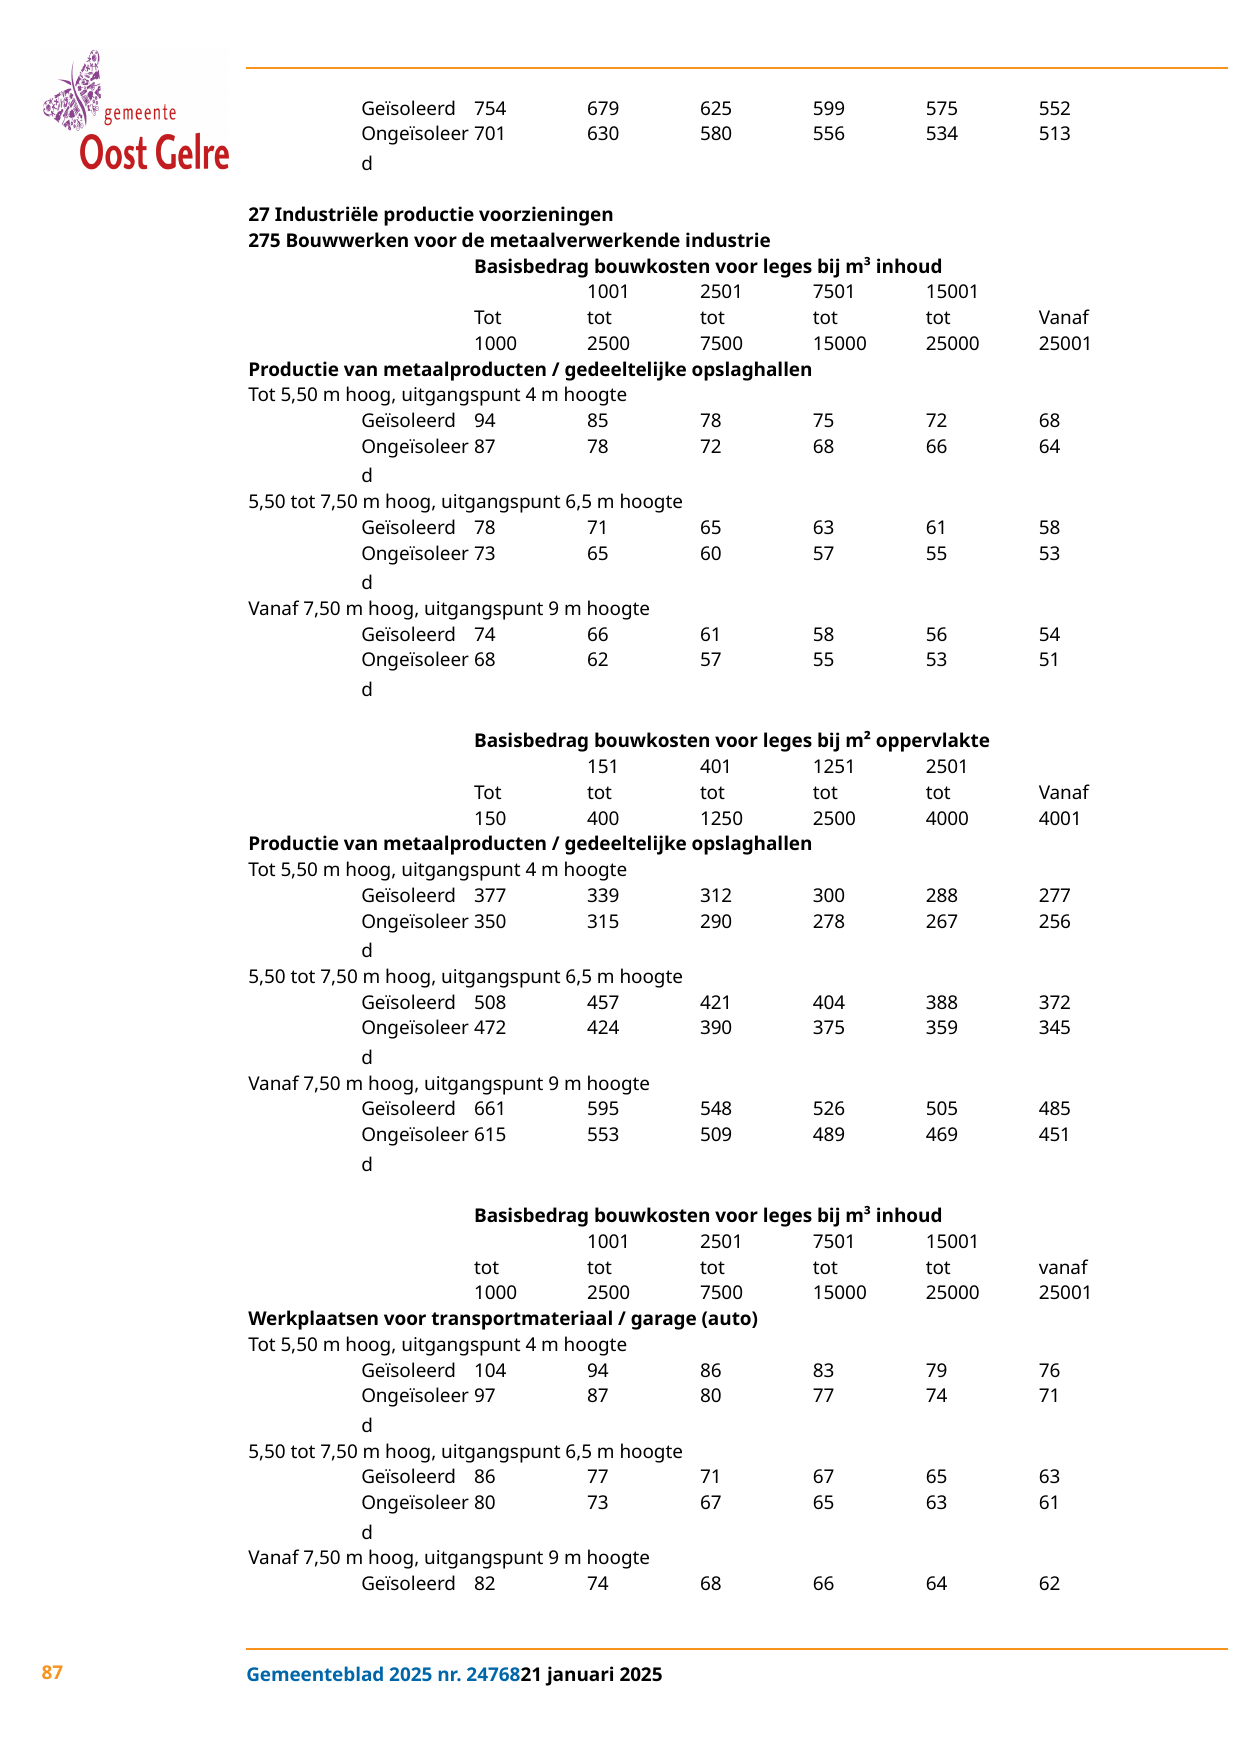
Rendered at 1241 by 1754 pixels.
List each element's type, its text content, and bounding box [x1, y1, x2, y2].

table_cell [1039, 1305, 1152, 1331]
table_cell 62 [1039, 1570, 1152, 1596]
table_cell tot [587, 305, 700, 330]
table_cell [813, 702, 926, 728]
table_cell 5,50 tot 7,50 m hoog, uitgangspunt 6,5 m hoogte [248, 963, 813, 989]
table_cell 552 [1039, 95, 1152, 121]
table_cell [1039, 963, 1152, 989]
table_cell 1001 [587, 1228, 700, 1254]
table_cell 74 [926, 1383, 1038, 1438]
table_cell [926, 227, 1038, 253]
table_cell [1039, 382, 1152, 407]
table_cell 350 [474, 908, 587, 963]
table_cell [1039, 1177, 1152, 1202]
table_cell 421 [700, 989, 813, 1014]
table_cell Geïsoleerd [361, 1357, 474, 1382]
table_cell [813, 1545, 926, 1570]
table_cell [361, 1177, 474, 1202]
table_cell 400 [587, 805, 700, 831]
table_cell 630 [587, 121, 700, 176]
table_cell [248, 1464, 361, 1489]
table_cell 575 [926, 95, 1038, 121]
table_cell [248, 1254, 361, 1279]
table_cell Ongeïsoleerd [361, 1015, 474, 1070]
table_cell 404 [813, 989, 926, 1014]
table_cell [474, 702, 587, 728]
table_cell tot [813, 779, 926, 805]
table_cell 63 [1039, 1464, 1152, 1489]
table_cell [1039, 279, 1152, 304]
table_cell 377 [474, 882, 587, 908]
table_cell [248, 176, 361, 202]
table_cell [926, 1545, 1038, 1570]
table_cell [926, 856, 1038, 882]
table_cell 7500 [700, 330, 813, 356]
table_cell [248, 433, 361, 488]
table_cell [700, 202, 813, 227]
table_cell [361, 702, 474, 728]
table_cell 595 [587, 1096, 700, 1121]
table_cell Ongeïsoleerd [361, 1489, 474, 1544]
table_cell 68 [1039, 408, 1152, 433]
table_cell [248, 1015, 361, 1070]
table_cell 150 [474, 805, 587, 831]
table_cell [813, 176, 926, 202]
table_cell 5,50 tot 7,50 m hoog, uitgangspunt 6,5 m hoogte [248, 1438, 813, 1463]
table_cell 66 [926, 433, 1038, 488]
table_cell Basisbedrag bouwkosten voor leges bij m³ inhoud [474, 253, 1038, 279]
table_cell 424 [587, 1015, 700, 1070]
table_cell 701 [474, 121, 587, 176]
table_cell [700, 702, 813, 728]
table_cell [587, 702, 700, 728]
table_cell 315 [587, 908, 700, 963]
table_cell 505 [926, 1096, 1038, 1121]
table_cell [700, 176, 813, 202]
table_cell [813, 1438, 926, 1463]
table_cell 2500 [813, 805, 926, 831]
table_cell [248, 1570, 361, 1596]
table_cell [474, 176, 587, 202]
table_cell 615 [474, 1121, 587, 1177]
table_cell [361, 279, 474, 304]
table_cell tot [926, 1254, 1038, 1279]
table_cell [926, 202, 1038, 227]
table_cell 66 [587, 621, 700, 647]
table_cell 2501 [700, 279, 813, 304]
table_cell [248, 702, 361, 728]
table_cell [361, 330, 474, 356]
table_cell 300 [813, 882, 926, 908]
table_cell 80 [474, 1489, 587, 1544]
table_cell [813, 1331, 926, 1357]
table_cell 754 [474, 95, 587, 121]
table_cell 7501 [813, 1228, 926, 1254]
table_cell [1039, 1331, 1152, 1357]
table_cell Basisbedrag bouwkosten voor leges bij m³ inhoud [474, 1203, 1038, 1228]
table_cell 55 [813, 647, 926, 702]
table_cell 57 [700, 647, 813, 702]
table_cell [248, 1489, 361, 1544]
table_cell [248, 95, 361, 121]
table_cell 80 [700, 1383, 813, 1438]
table_cell Werkplaatsen voor transportmateriaal / garage (auto) [248, 1305, 926, 1331]
table_cell [248, 330, 361, 356]
table_cell 66 [813, 1570, 926, 1596]
table_cell 64 [926, 1570, 1038, 1596]
table_cell [926, 595, 1038, 621]
table_cell 72 [926, 408, 1038, 433]
table_cell 74 [587, 1570, 700, 1596]
table_cell 339 [587, 882, 700, 908]
table_cell [1039, 1070, 1152, 1096]
table_cell 94 [587, 1357, 700, 1382]
table_cell [1039, 1203, 1152, 1228]
table_cell 97 [474, 1383, 587, 1438]
table_cell [926, 176, 1038, 202]
table_cell 15001 [926, 279, 1038, 304]
table_cell [474, 1177, 587, 1202]
table_cell 86 [700, 1357, 813, 1382]
table_cell Ongeïsoleerd [361, 1383, 474, 1438]
table_cell [1039, 202, 1152, 227]
table_cell 60 [700, 540, 813, 595]
table_cell [926, 831, 1038, 856]
table_cell 78 [474, 514, 587, 540]
table_cell 104 [474, 1357, 587, 1382]
table_cell [248, 540, 361, 595]
table_cell 256 [1039, 908, 1152, 963]
table_cell 372 [1039, 989, 1152, 1014]
table_cell Geïsoleerd [361, 1096, 474, 1121]
table_cell Ongeïsoleerd [361, 647, 474, 702]
table_cell Tot 5,50 m hoog, uitgangspunt 4 m hoogte [248, 382, 813, 407]
table_cell Vanaf 7,50 m hoog, uitgangspunt 9 m hoogte [248, 595, 813, 621]
table_cell [248, 1096, 361, 1121]
table_cell 15000 [813, 1280, 926, 1305]
table_cell [474, 1228, 587, 1254]
table_cell tot [813, 1254, 926, 1279]
table_cell 2500 [587, 330, 700, 356]
table_cell [248, 1383, 361, 1438]
table_cell [248, 647, 361, 702]
table_cell [700, 1177, 813, 1202]
table_cell [248, 989, 361, 1014]
table_cell [1039, 1545, 1152, 1570]
table_cell Geïsoleerd [361, 989, 474, 1014]
table_cell 61 [1039, 1489, 1152, 1544]
table_cell [361, 176, 474, 202]
table_cell 61 [700, 621, 813, 647]
table_cell [813, 202, 926, 227]
table_cell [1039, 595, 1152, 621]
table_cell 275 Bouwwerken voor de metaalverwerkende industrie [248, 227, 926, 253]
table_cell 661 [474, 1096, 587, 1121]
table_cell Tot 5,50 m hoog, uitgangspunt 4 m hoogte [248, 856, 813, 882]
table_cell [926, 1177, 1038, 1202]
table_cell 508 [474, 989, 587, 1014]
table_cell 509 [700, 1121, 813, 1177]
table_cell [248, 805, 361, 831]
table_cell 63 [926, 1489, 1038, 1544]
table_cell 345 [1039, 1015, 1152, 1070]
table_cell Geïsoleerd [361, 95, 474, 121]
table_cell Ongeïsoleerd [361, 1121, 474, 1177]
table_cell [813, 963, 926, 989]
table_cell Basisbedrag bouwkosten voor leges bij m² oppervlakte [474, 728, 1152, 753]
table_cell [813, 382, 926, 407]
table_cell 151 [587, 754, 700, 779]
table_cell 15001 [926, 1228, 1038, 1254]
table_cell 4000 [926, 805, 1038, 831]
table_cell [813, 1177, 926, 1202]
table_cell 71 [587, 514, 700, 540]
table_cell [1039, 227, 1152, 253]
table_cell 288 [926, 882, 1038, 908]
table_cell [1039, 356, 1152, 382]
table_cell 4001 [1039, 805, 1152, 831]
table_cell 85 [587, 408, 700, 433]
table_cell [248, 1280, 361, 1305]
table_cell [926, 1331, 1038, 1357]
table_cell [248, 882, 361, 908]
table_cell 94 [474, 408, 587, 433]
table_cell 526 [813, 1096, 926, 1121]
table_cell 401 [700, 754, 813, 779]
table_cell 78 [700, 408, 813, 433]
table_cell 25001 [1039, 330, 1152, 356]
table_cell [1039, 702, 1152, 728]
table_cell 679 [587, 95, 700, 121]
table_cell [248, 779, 361, 805]
table_cell 27 Industriële productie voorzieningen [248, 202, 700, 227]
table_cell 485 [1039, 1096, 1152, 1121]
table_cell [926, 1070, 1038, 1096]
table_cell Ongeïsoleerd [361, 433, 474, 488]
table_cell [926, 963, 1038, 989]
table_cell 2500 [587, 1280, 700, 1305]
table_cell [248, 305, 361, 330]
table_cell 78 [587, 433, 700, 488]
table_cell 74 [474, 621, 587, 647]
table_cell [926, 702, 1038, 728]
table_cell tot [474, 1254, 587, 1279]
table_cell tot [700, 305, 813, 330]
table_cell [587, 176, 700, 202]
table_cell [1039, 856, 1152, 882]
table_cell Vanaf 7,50 m hoog, uitgangspunt 9 m hoogte [248, 1545, 813, 1570]
table_cell [248, 754, 361, 779]
table_cell [361, 1254, 474, 1279]
table_cell 68 [700, 1570, 813, 1596]
table_cell 25000 [926, 1280, 1038, 1305]
table_cell 553 [587, 1121, 700, 1177]
table_cell 51 [1039, 647, 1152, 702]
table_cell 75 [813, 408, 926, 433]
table_cell 62 [587, 647, 700, 702]
table_cell 53 [926, 647, 1038, 702]
table_cell 556 [813, 121, 926, 176]
table_cell [248, 908, 361, 963]
table_cell 548 [700, 1096, 813, 1121]
table_cell 599 [813, 95, 926, 121]
table_cell 79 [926, 1357, 1038, 1382]
table_cell 7500 [700, 1280, 813, 1305]
table_cell Geïsoleerd [361, 1570, 474, 1596]
table_cell 86 [474, 1464, 587, 1489]
table_cell 1000 [474, 330, 587, 356]
table_cell [813, 856, 926, 882]
table_cell vanaf [1039, 1254, 1152, 1279]
table_cell [248, 408, 361, 433]
table_cell [926, 382, 1038, 407]
table_cell 1000 [474, 1280, 587, 1305]
table_cell Productie van metaalproducten / gedeeltelijke opslaghallen [248, 356, 926, 382]
table_cell tot [587, 779, 700, 805]
table_cell [248, 121, 361, 176]
table_cell 580 [700, 121, 813, 176]
table_cell Geïsoleerd [361, 1464, 474, 1489]
table_cell Geïsoleerd [361, 514, 474, 540]
table_cell 469 [926, 1121, 1038, 1177]
table_cell [248, 1177, 361, 1202]
table_cell [248, 728, 361, 753]
table_cell 67 [700, 1489, 813, 1544]
table_cell [361, 1280, 474, 1305]
table_cell 77 [813, 1383, 926, 1438]
table_cell [248, 514, 361, 540]
table_cell 388 [926, 989, 1038, 1014]
table_cell [926, 1305, 1038, 1331]
table_cell Tot 5,50 m hoog, uitgangspunt 4 m hoogte [248, 1331, 813, 1357]
table_cell [1039, 489, 1152, 514]
table_cell Vanaf [1039, 779, 1152, 805]
table_cell 2501 [700, 1228, 813, 1254]
table_cell [587, 1177, 700, 1202]
table_cell Geïsoleerd [361, 882, 474, 908]
table_cell 57 [813, 540, 926, 595]
table_cell 87 [587, 1383, 700, 1438]
table_cell tot [700, 779, 813, 805]
table_cell [474, 279, 587, 304]
table_cell 63 [813, 514, 926, 540]
table_cell 290 [700, 908, 813, 963]
table_cell 87 [474, 433, 587, 488]
table_cell 68 [474, 647, 587, 702]
table_cell 72 [700, 433, 813, 488]
table_cell 65 [926, 1464, 1038, 1489]
table_cell [926, 489, 1038, 514]
table_cell [361, 754, 474, 779]
table_cell 65 [813, 1489, 926, 1544]
table_cell [248, 621, 361, 647]
table_cell [1039, 831, 1152, 856]
table_cell tot [813, 305, 926, 330]
table_cell 7501 [813, 279, 926, 304]
table_cell [248, 1203, 361, 1228]
table_cell 82 [474, 1570, 587, 1596]
table_cell [474, 754, 587, 779]
picture [41, 47, 231, 172]
table_cell Ongeïsoleerd [361, 908, 474, 963]
table_cell [926, 1438, 1038, 1463]
table_cell [248, 1121, 361, 1177]
table_cell 73 [474, 540, 587, 595]
table_cell 76 [1039, 1357, 1152, 1382]
table_cell [248, 253, 361, 279]
table_cell 277 [1039, 882, 1152, 908]
table_cell 534 [926, 121, 1038, 176]
table_cell 61 [926, 514, 1038, 540]
table_cell [813, 489, 926, 514]
table_cell 1250 [700, 805, 813, 831]
table_cell 77 [587, 1464, 700, 1489]
table_cell 457 [587, 989, 700, 1014]
table_cell Tot [474, 305, 587, 330]
table_cell Geïsoleerd [361, 621, 474, 647]
table_cell 25000 [926, 330, 1038, 356]
table_cell 54 [1039, 621, 1152, 647]
table_cell tot [587, 1254, 700, 1279]
table_cell 56 [926, 621, 1038, 647]
table_cell 625 [700, 95, 813, 121]
table_cell [248, 279, 361, 304]
table_cell [361, 728, 474, 753]
table_cell 67 [813, 1464, 926, 1489]
table_cell tot [926, 779, 1038, 805]
table_cell 451 [1039, 1121, 1152, 1177]
table_cell [361, 1228, 474, 1254]
table_cell 1251 [813, 754, 926, 779]
table_cell 267 [926, 908, 1038, 963]
table_cell tot [700, 1254, 813, 1279]
table_cell 71 [1039, 1383, 1152, 1438]
table_cell 64 [1039, 433, 1152, 488]
table_cell [1039, 754, 1152, 779]
table_cell 53 [1039, 540, 1152, 595]
table_cell [361, 253, 474, 279]
table_cell Tot [474, 779, 587, 805]
table_cell 55 [926, 540, 1038, 595]
table_cell 489 [813, 1121, 926, 1177]
table_cell Geïsoleerd [361, 408, 474, 433]
table_cell 278 [813, 908, 926, 963]
table_cell Ongeïsoleerd [361, 121, 474, 176]
table_cell [1039, 1228, 1152, 1254]
table_cell 2501 [926, 754, 1038, 779]
table_cell Vanaf [1039, 305, 1152, 330]
table_cell 73 [587, 1489, 700, 1544]
table_cell tot [926, 305, 1038, 330]
table_cell 312 [700, 882, 813, 908]
table_cell Vanaf 7,50 m hoog, uitgangspunt 9 m hoogte [248, 1070, 813, 1096]
table_cell 25001 [1039, 1280, 1152, 1305]
table_cell 58 [813, 621, 926, 647]
table_cell 58 [1039, 514, 1152, 540]
table_cell Ongeïsoleerd [361, 540, 474, 595]
table_cell [926, 356, 1038, 382]
table_cell 472 [474, 1015, 587, 1070]
table_cell [248, 1357, 361, 1382]
table_cell [361, 305, 474, 330]
table_cell 513 [1039, 121, 1152, 176]
table_cell 375 [813, 1015, 926, 1070]
table_cell 65 [587, 540, 700, 595]
table_cell [813, 595, 926, 621]
table_cell 83 [813, 1357, 926, 1382]
table_cell 5,50 tot 7,50 m hoog, uitgangspunt 6,5 m hoogte [248, 489, 813, 514]
table_cell [1039, 176, 1152, 202]
table_cell 68 [813, 433, 926, 488]
table_cell [813, 1070, 926, 1096]
table_cell [248, 1228, 361, 1254]
table_cell 65 [700, 514, 813, 540]
table_cell 359 [926, 1015, 1038, 1070]
table_cell [361, 1203, 474, 1228]
table_cell 390 [700, 1015, 813, 1070]
table_cell [1039, 253, 1152, 279]
table_cell [361, 779, 474, 805]
table_cell 1001 [587, 279, 700, 304]
table_cell 71 [700, 1464, 813, 1489]
table_cell 15000 [813, 330, 926, 356]
table_cell [361, 805, 474, 831]
table_cell [1039, 1438, 1152, 1463]
table_cell Productie van metaalproducten / gedeeltelijke opslaghallen [248, 831, 926, 856]
